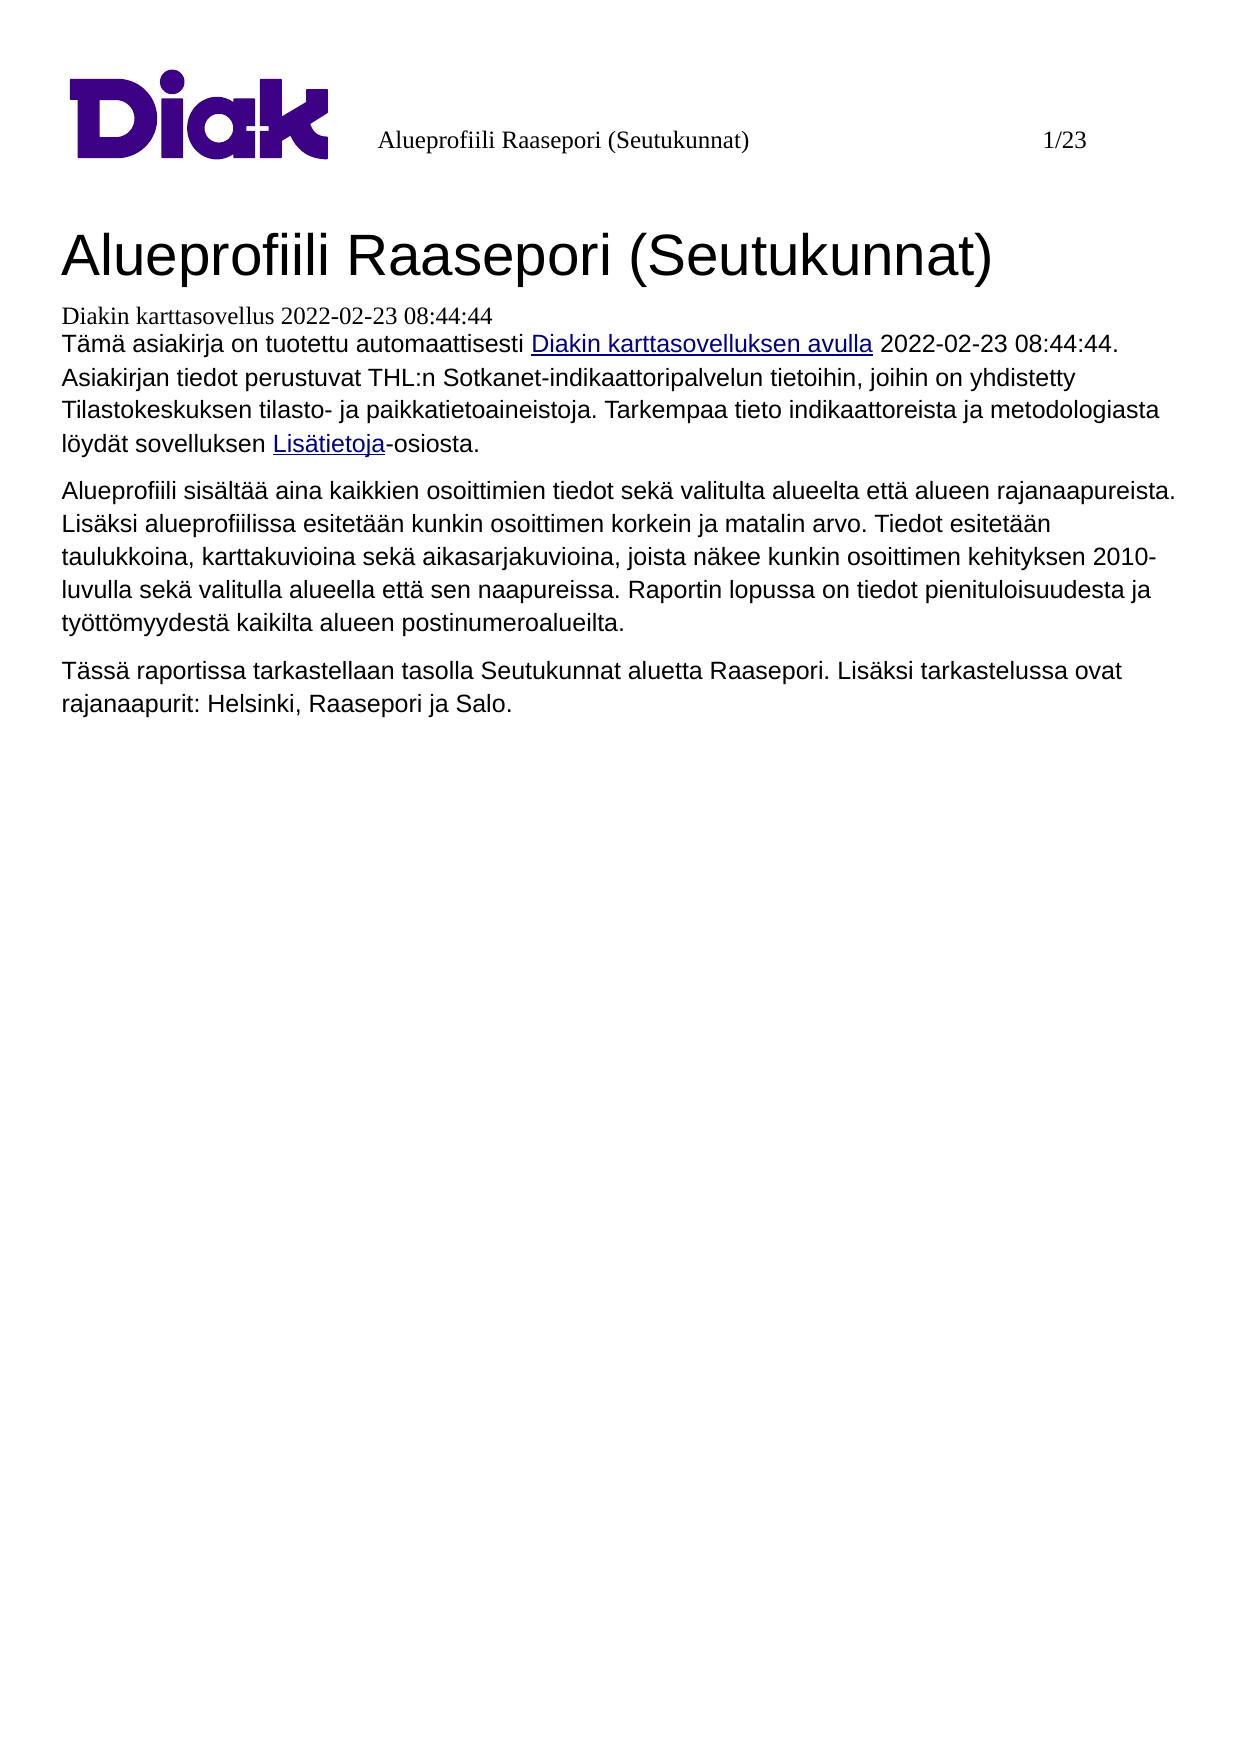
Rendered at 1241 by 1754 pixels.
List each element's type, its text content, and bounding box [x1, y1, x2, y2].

text Alueprofiili sisältää aina kaikkien osoittimien tiedot sekä valitulta alueelta että alueen rajanaapureista. Lisäksi alueprofiilissa esitetään kunkin osoittimen korkein ja matalin arvo. Tiedot esitetään taulukkoina, karttakuvioina sekä aikasarjakuvioina, joista näkee kunkin osoittimen kehityksen 2010-luvulla sekä valitulla alueella että sen naapureissa. Raportin lopussa on tiedot pienituloisuudesta ja työttömyydestä kaikilta alueen postinumeroalueilta. [61, 476, 1179, 637]
text Diakin karttasovellus 2022-02-23 08:44:44 [61, 301, 1179, 329]
title Alueprofiili Raasepori (Seutukunnat) [61, 221, 1179, 288]
text Tämä asiakirja on tuotettu automaattisesti Diakin karttasovelluksen avulla 2022-02-23 08:44:44. Asiakirjan tiedot perustuvat THL:n Sotkanet-indikaattoripalvelun tietoihin, joihin on yhdistetty Tilastokeskuksen tilasto- ja paikkatietoaineistoja. Tarkempaa tieto indikaattoreista ja metodologiasta löydät sovelluksen Lisätietoja-osiosta. [61, 329, 1179, 457]
text Tässä raportissa tarkastellaan tasolla Seutukunnat aluetta Raasepori. Lisäksi tarkastelussa ovat rajanaapurit: Helsinki, Raasepori ja Salo. [61, 656, 1179, 718]
